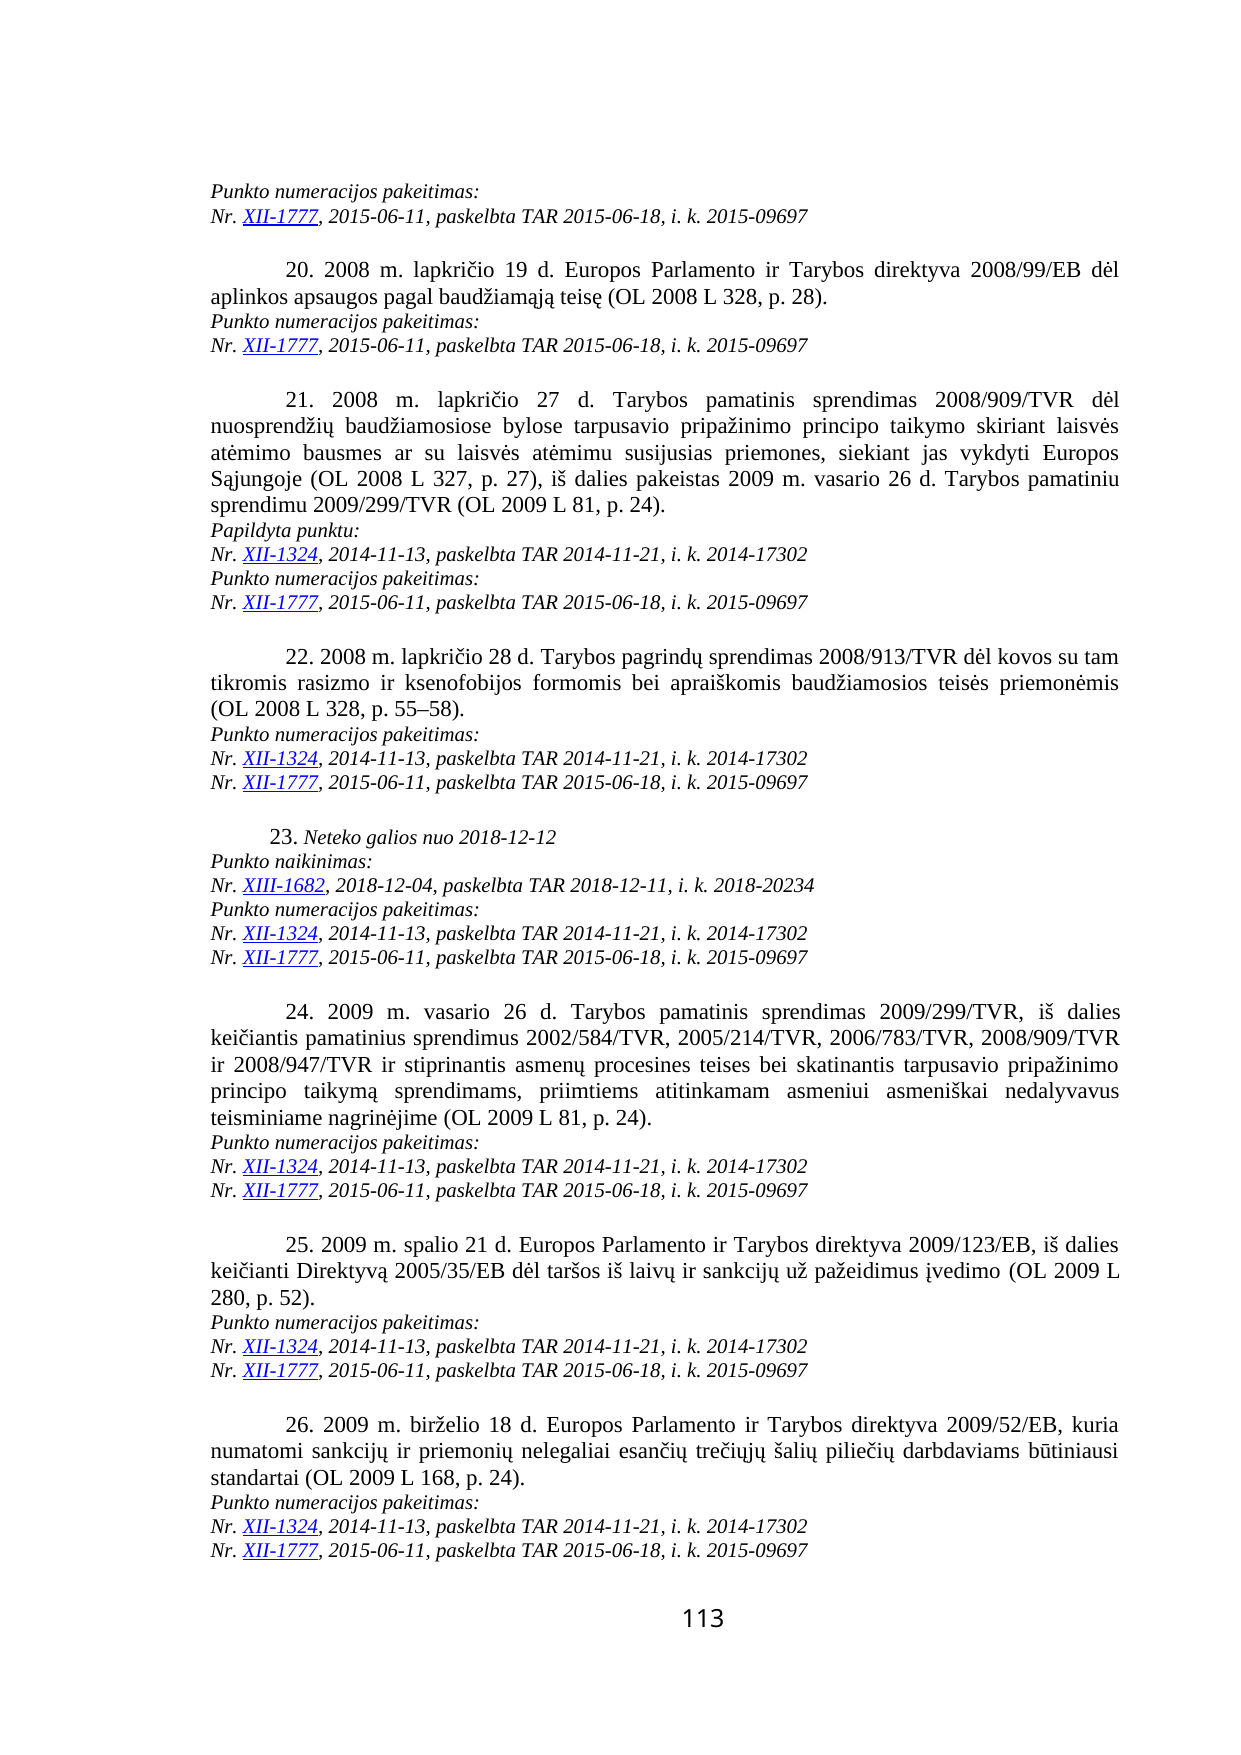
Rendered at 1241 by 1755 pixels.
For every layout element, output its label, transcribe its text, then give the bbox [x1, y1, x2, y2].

text Punkto numeracijos pakeitimas: [210, 566, 1120, 590]
text Nr. XII-1324, 2014-11-13, paskelbta TAR 2014-11-21, i. k. 2014-17302 [210, 1154, 1120, 1178]
text Punkto numeracijos pakeitimas: [210, 1130, 1120, 1154]
text Punkto numeracijos pakeitimas: [210, 897, 1120, 921]
text Nr. XII-1777, 2015-06-11, paskelbta TAR 2015-06-18, i. k. 2015-09697 [210, 1538, 1120, 1562]
text 23. Neteko galios nuo 2018-12-12 [210, 823, 1120, 849]
text Punkto numeracijos pakeitimas: [210, 309, 1120, 333]
text Punkto numeracijos pakeitimas: [210, 1490, 1120, 1514]
text 21. 2008 m. lapkričio 27 d. Tarybos pamatinis sprendimas 2008/909/TVR dėl nuosprendžių baudžiamosiose bylose tarpusavio pripažinimo principo taikymo skiriant laisvės atėmimo bausmes ar su laisvės atėmimu susijusias priemones, siekiant jas vykdyti Europos Sąjungoje (OL 2008 L 327, p. 27), iš dalies pakeistas 2009 m. vasario 26 d. Tarybos pamatiniu sprendimu 2009/299/TVR (OL 2009 L 81, p. 24). [210, 386, 1120, 518]
text Nr. XII-1777, 2015-06-11, paskelbta TAR 2015-06-18, i. k. 2015-09697 [210, 203, 1120, 228]
text Nr. XII-1324, 2014-11-13, paskelbta TAR 2014-11-21, i. k. 2014-17302 [210, 746, 1120, 770]
text Papildyta punktu: [210, 518, 1120, 542]
text Nr. XII-1777, 2015-06-11, paskelbta TAR 2015-06-18, i. k. 2015-09697 [210, 333, 1120, 357]
text Nr. XII-1324, 2014-11-13, paskelbta TAR 2014-11-21, i. k. 2014-17302 [210, 921, 1120, 945]
text 20. 2008 m. lapkričio 19 d. Europos Parlamento ir Tarybos direktyva 2008/99/EB dėl aplinkos apsaugos pagal baudžiamąją teisę (OL 2008 L 328, p. 28). [210, 256, 1120, 309]
text 25. 2009 m. spalio 21 d. Europos Parlamento ir Tarybos direktyva 2009/123/EB, iš dalies keičianti Direktyvą 2005/35/EB dėl taršos iš laivų ir sankcijų už pažeidimus įvedimo (OL 2009 L 280, p. 52). [210, 1231, 1120, 1310]
text Nr. XII-1777, 2015-06-11, paskelbta TAR 2015-06-18, i. k. 2015-09697 [210, 590, 1120, 614]
text Nr. XII-1324, 2014-11-13, paskelbta TAR 2014-11-21, i. k. 2014-17302 [210, 1334, 1120, 1358]
text 24. 2009 m. vasario 26 d. Tarybos pamatinis sprendimas 2009/299/TVR, iš dalies keičiantis pamatinius sprendimus 2002/584/TVR, 2005/214/TVR, 2006/783/TVR, 2008/909/TVR ir 2008/947/TVR ir stiprinantis asmenų procesines teises bei skatinantis tarpusavio pripažinimo principo taikymą sprendimams, priimtiems atitinkamam asmeniui asmeniškai nedalyvavus teisminiame nagrinėjime (OL 2009 L 81, p. 24). [210, 998, 1120, 1130]
text Nr. XIII-1682, 2018-12-04, paskelbta TAR 2018-12-11, i. k. 2018-20234 [210, 873, 1120, 897]
text Punkto numeracijos pakeitimas: [210, 179, 1120, 203]
text Nr. XII-1324, 2014-11-13, paskelbta TAR 2014-11-21, i. k. 2014-17302 [210, 1514, 1120, 1538]
text Punkto numeracijos pakeitimas: [210, 1310, 1120, 1334]
text Punkto numeracijos pakeitimas: [210, 722, 1120, 746]
text Punkto naikinimas: [210, 849, 1120, 873]
text Nr. XII-1777, 2015-06-11, paskelbta TAR 2015-06-18, i. k. 2015-09697 [210, 945, 1120, 969]
text Nr. XII-1777, 2015-06-11, paskelbta TAR 2015-06-18, i. k. 2015-09697 [210, 1178, 1120, 1202]
text Nr. XII-1777, 2015-06-11, paskelbta TAR 2015-06-18, i. k. 2015-09697 [210, 770, 1120, 794]
text 26. 2009 m. birželio 18 d. Europos Parlamento ir Tarybos direktyva 2009/52/EB, kuria numatomi sankcijų ir priemonių nelegaliai esančių trečiųjų šalių piliečių darbdaviams būtiniausi standartai (OL 2009 L 168, p. 24). [210, 1411, 1120, 1490]
text Nr. XII-1324, 2014-11-13, paskelbta TAR 2014-11-21, i. k. 2014-17302 [210, 542, 1120, 566]
text Nr. XII-1777, 2015-06-11, paskelbta TAR 2015-06-18, i. k. 2015-09697 [210, 1358, 1120, 1382]
text 22. 2008 m. lapkričio 28 d. Tarybos pagrindų sprendimas 2008/913/TVR dėl kovos su tam tikromis rasizmo ir ksenofobijos formomis bei apraiškomis baudžiamosios teisės priemonėmis (OL 2008 L 328, p. 55–58). [210, 643, 1120, 722]
